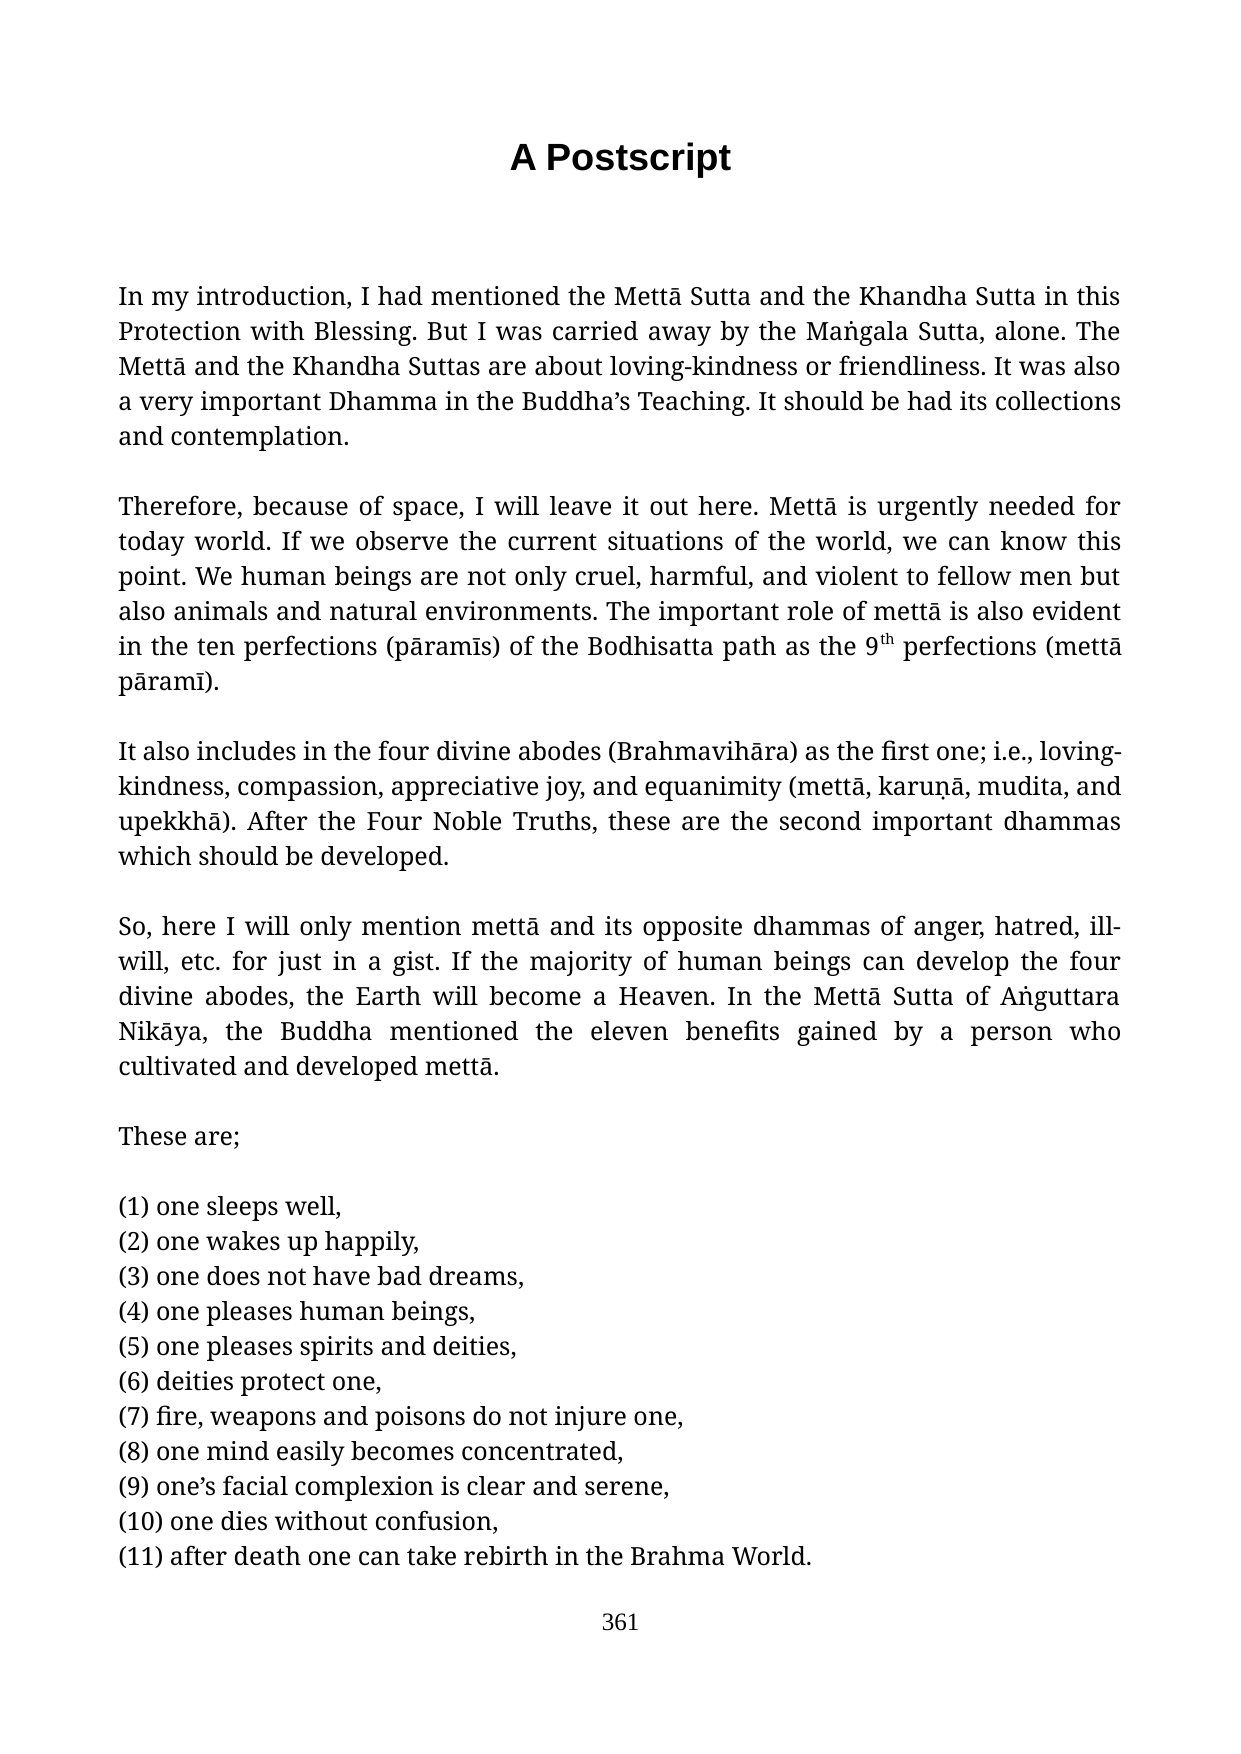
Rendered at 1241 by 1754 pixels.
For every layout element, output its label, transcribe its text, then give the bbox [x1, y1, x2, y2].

text In my introduction, I had mentioned the Mettā Sutta and the Khandha Sutta in this Protection with Blessing. But I was carried away by the Maṅgala Sutta, alone. The Mettā and the Khandha Suttas are about loving-kindness or friendliness. It was also a very important Dhamma in the Buddha’s Teaching. It should be had its collections and contemplation. Therefore, because of space, I will leave it out here. Mettā is urgently needed for today world. If we observe the current situations of the world, we can know this point. We human beings are not only cruel, harmful, and violent to fellow men but also animals and natural environments. The important role of mettā is also evident in the ten perfections (pāramīs) of the Bodhisatta path as the 9th perfections (mettā pāramī). It also includes in the four divine abodes (Brahmavihāra) as the first one; i.e., loving-kindness, compassion, appreciative joy, and equanimity (mettā, karuṇā, mudita, and upekkhā). After the Four Noble Truths, these are the second important dhammas which should be developed. So, here I will only mention mettā and its opposite dhammas of anger, hatred, ill-will, etc. for just in a gist. If the majority of human beings can develop the four divine abodes, the Earth will become a Heaven. In the Mettā Sutta of Aṅguttara Nikāya, the Buddha mentioned the eleven benefits gained by a person who cultivated and developed mettā. These are; (1) one sleeps well, (2) one wakes up happily, (3) one does not have bad dreams, (4) one pleases human beings, (5) one pleases spirits and deities, (6) deities protect one, (7) fire, weapons and poisons do not injure one, (8) one mind easily becomes concentrated, (9) one’s facial complexion is clear and serene, (10) one dies without confusion, (11) after death one can take rebirth in the Brahma World. [118, 278, 1122, 1573]
subtitle A Postscript [118, 134, 1122, 178]
